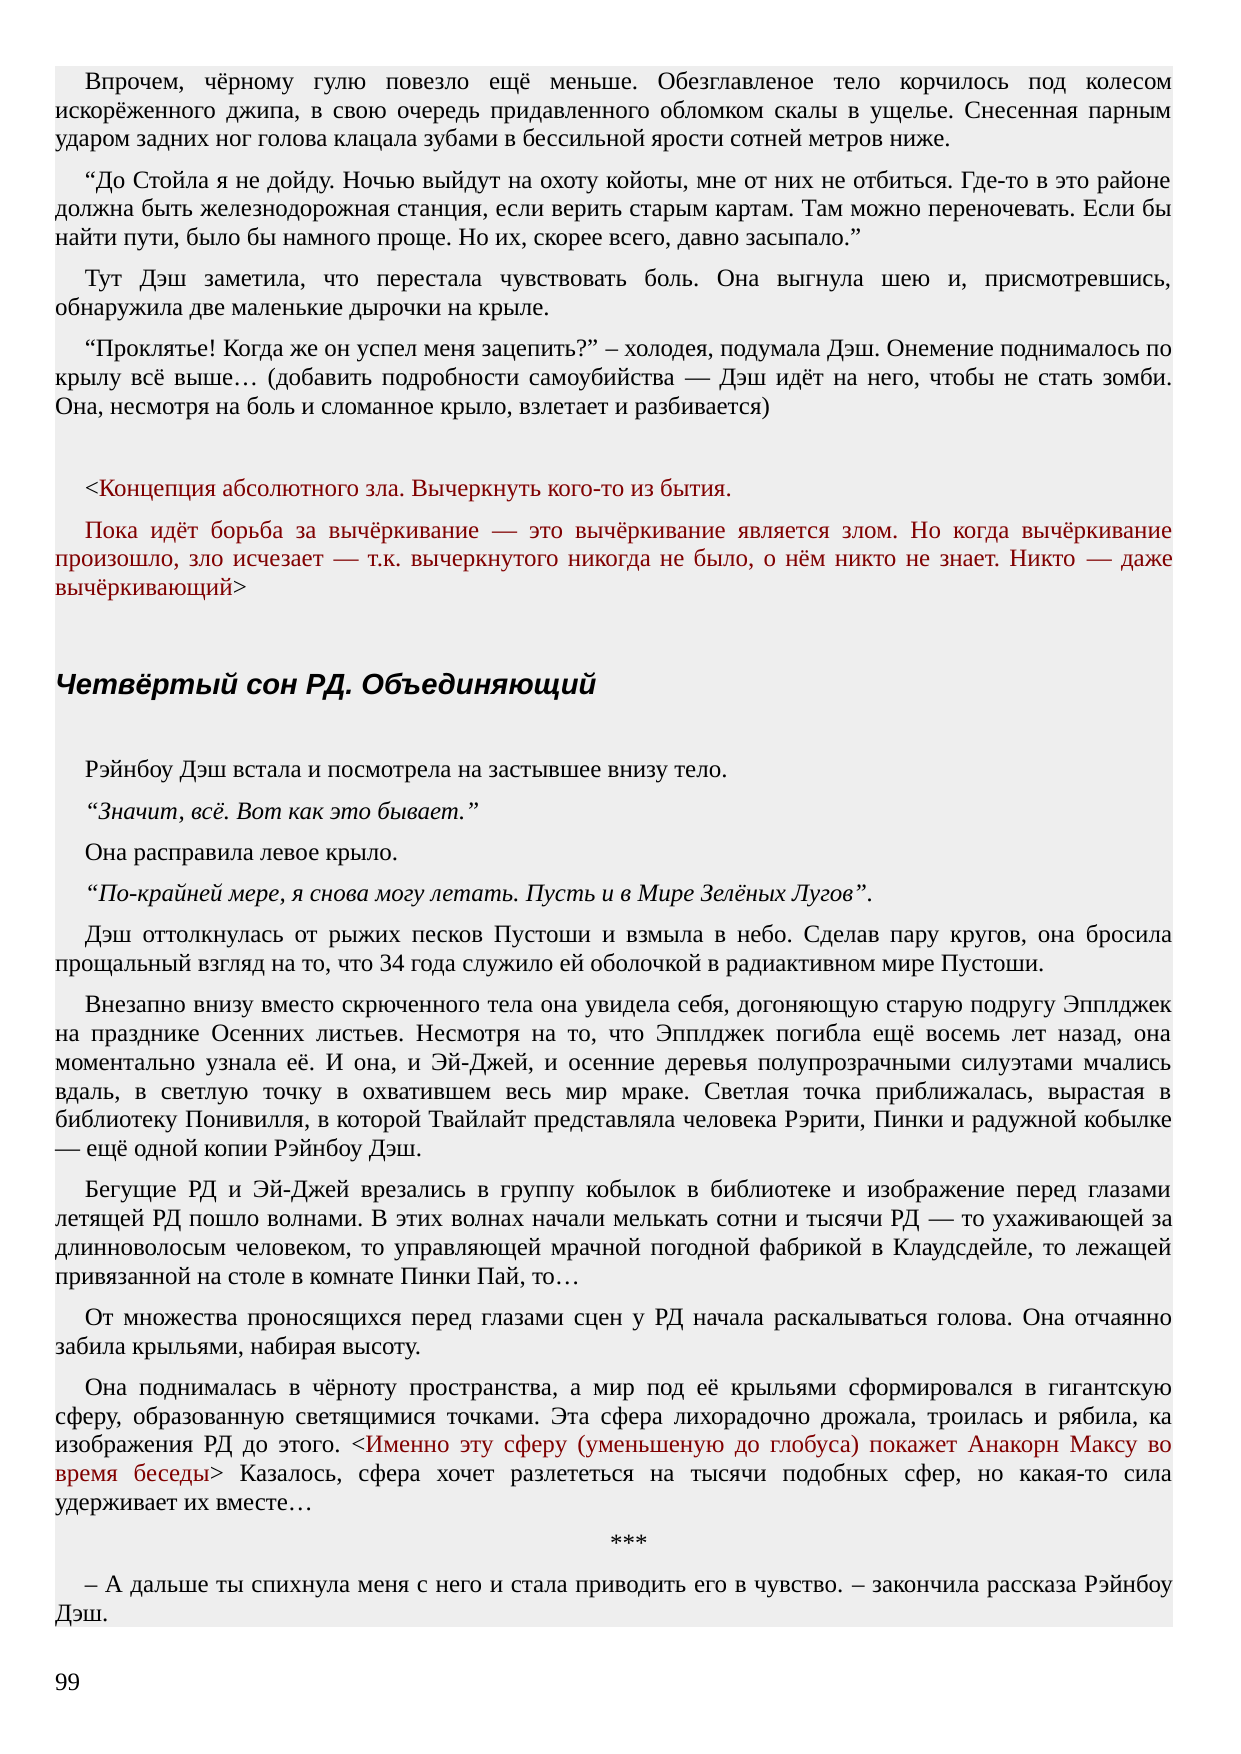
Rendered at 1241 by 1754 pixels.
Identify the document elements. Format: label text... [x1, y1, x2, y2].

text Впрочем, чёрному гулю повезло ещё меньше. Обезглавленое тело корчилось под колесом искорёженного джипа, в свою очередь придавленного обломком скалы в ущелье. Снесенная парным ударом задних ног голова клацала зубами в бессильной ярости сотней метров ниже. [55, 66, 1173, 152]
text <Концепция абсолютного зла. Вычеркнуть кого-то из бытия. [55, 473, 1173, 502]
text Бегущие РД и Эй-Джей врезались в группу кобылок в библиотеке и изображение перед глазами летящей РД пошло волнами. В этих волнах начали мелькать сотни и тысячи РД — то ухаживающей за длинноволосым человеком, то управляющей мрачной погодной фабрикой в Клаудсдейле, то лежащей привязанной на столе в комнате Пинки Пай, то… [55, 1174, 1173, 1289]
text Она расправила левое крыло. [55, 837, 1173, 866]
text Дэш оттолкнулась от рыжих песков Пустоши и взмыла в небо. Сделав пару кругов, она бросила прощальный взгляд на то, что 34 года служило ей оболочкой в радиактивном мире Пустоши. [55, 919, 1173, 977]
text “По-крайней мере, я снова могу летать. Пусть и в Мире Зелёных Лугов”. [55, 878, 1173, 907]
subtitle Четвёртый сон РД. Объединяющий [55, 667, 1173, 701]
text Внезапно внизу вместо скрюченного тела она увидела себя, догоняющую старую подругу Эпплджек на празднике Осенних листьев. Несмотря на то, что Эпплджек погибла ещё восемь лет назад, она моментально узнала её. И она, и Эй-Джей, и осенние деревья полупрозрачными силуэтами мчались вдаль, в светлую точку в охватившем весь мир мраке. Светлая точка приближалась, вырастая в библиотеку Понивилля, в которой Твайлайт представляла человека Рэрити, Пинки и радужной кобылке — ещё одной копии Рэйнбоу Дэш. [55, 989, 1173, 1162]
text – А дальше ты спихнула меня с него и стала приводить его в чувство. – закончила рассказа Рэйнбоу Дэш. [55, 1569, 1173, 1627]
text Тут Дэш заметила, что перестала чувствовать боль. Она выгнула шею и, присмотревшись, обнаружила две маленькие дырочки на крыле. [55, 263, 1173, 321]
text Рэйнбоу Дэш встала и посмотрела на застывшее внизу тело. [55, 754, 1173, 783]
text Пока идёт борьба за вычёркивание — это вычёркивание является злом. Но когда вычёркивание произошло, зло исчезает — т.к. вычеркнутого никогда не было, о нём никто не знает. Никто — даже вычёркивающий> [55, 515, 1173, 601]
text “До Стойла я не дойду. Ночью выйдут на охоту койоты, мне от них не отбиться. Где-то в это районе должна быть железнодорожная станция, если верить старым картам. Там можно переночевать. Если бы найти пути, было бы намного проще. Но их, скорее всего, давно засыпало.” [55, 165, 1173, 251]
text *** [55, 1528, 1173, 1557]
text “Проклятье! Когда же он успел меня зацепить?” – холодея, подумала Дэш. Онемение поднималось по крылу всё выше… (добавить подробности самоубийства — Дэш идёт на него, чтобы не стать зомби. Она, несмотря на боль и сломанное крыло, взлетает и разбивается) [55, 333, 1173, 420]
text Она поднималась в чёрноту пространства, а мир под её крыльями сформировался в гигантскую сферу, образованную светящимися точками. Эта сфера лихорадочно дрожала, троилась и рябила, ка изображения РД до этого. <Именно эту сферу (уменьшеную до глобуса) покажет Анакорн Максу во время беседы> Казалось, сфера хочет разлететься на тысячи подобных сфер, но какая-то сила удерживает их вместе… [55, 1372, 1173, 1516]
text От множества проносящихся перед глазами сцен у РД начала раскалываться голова. Она отчаянно забила крыльями, набирая высоту. [55, 1302, 1173, 1359]
text “Значит, всё. Вот как это бывает.” [55, 796, 1173, 824]
